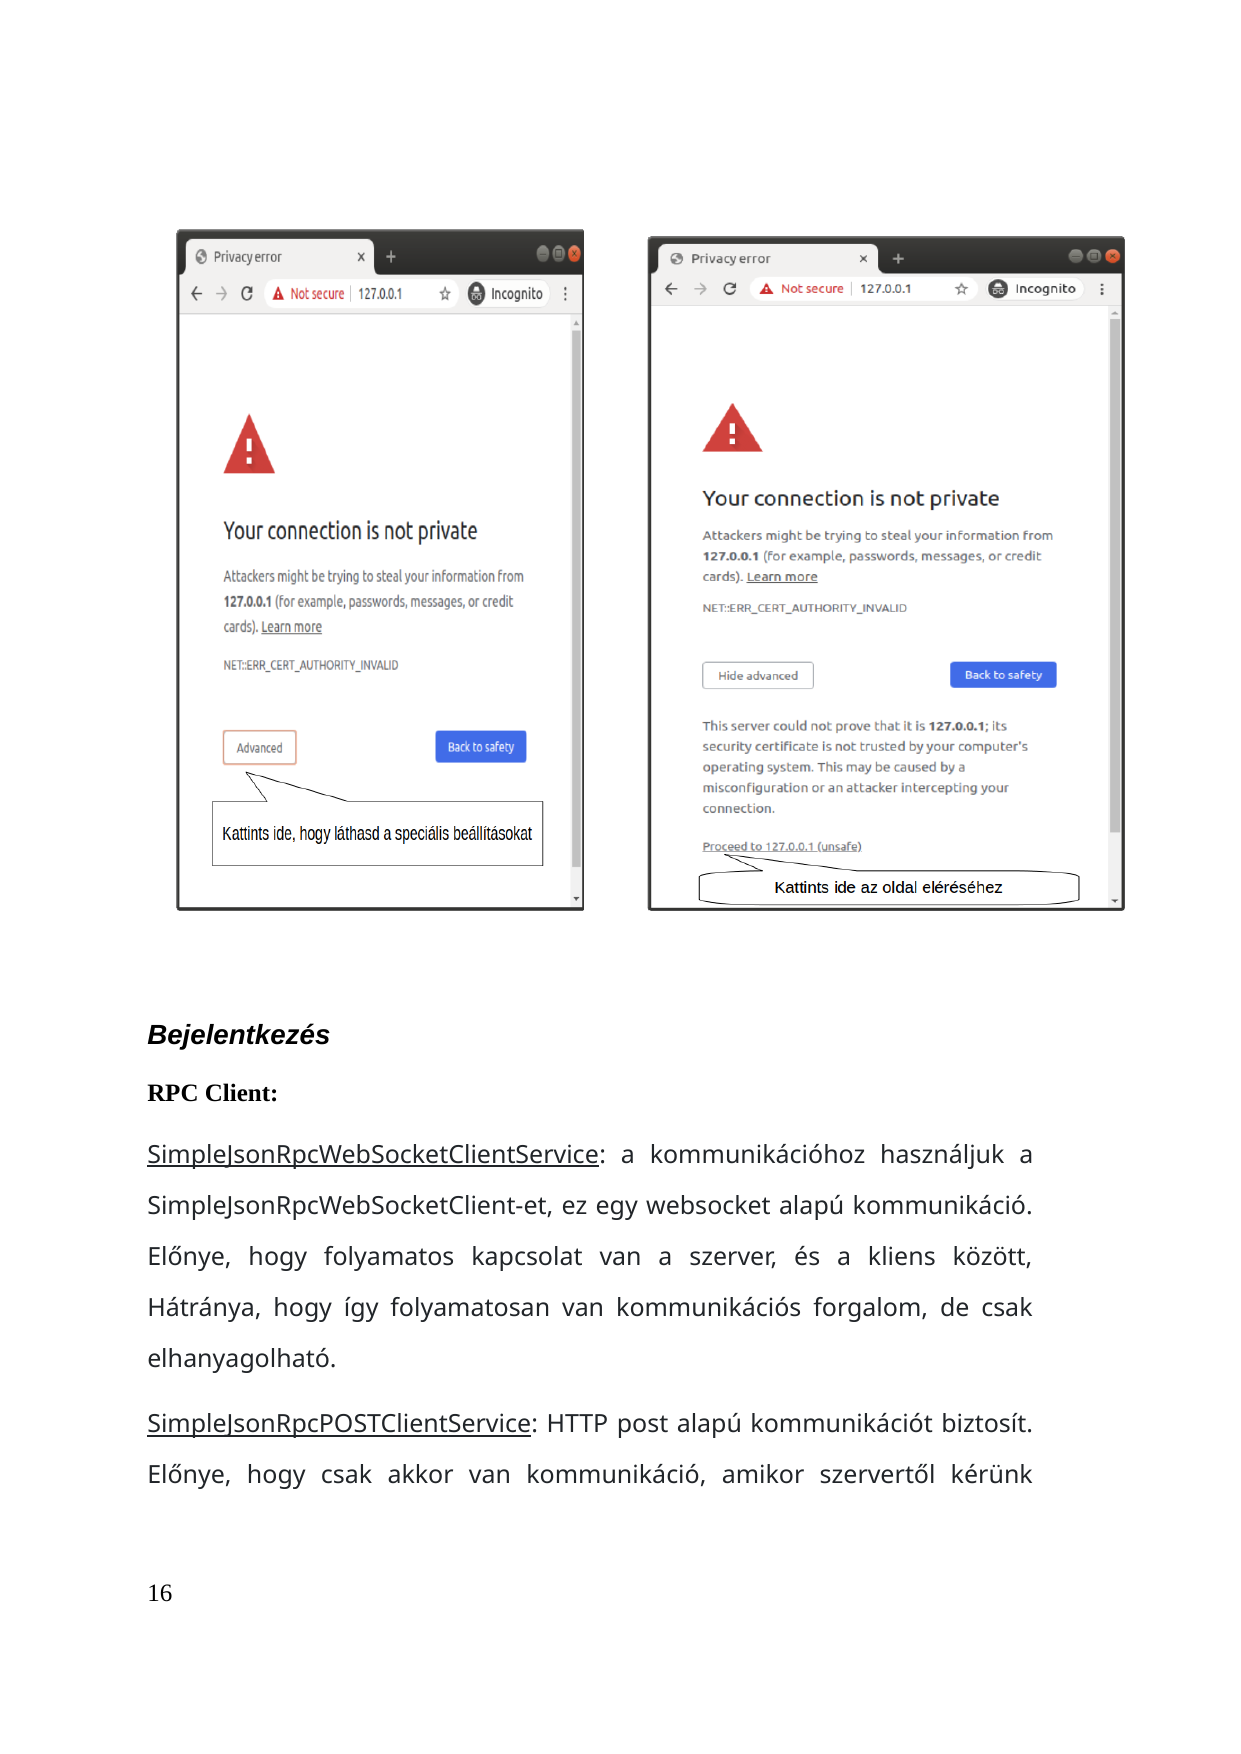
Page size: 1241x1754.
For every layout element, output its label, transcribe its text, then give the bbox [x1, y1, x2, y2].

picture [176, 229, 584, 911]
text SimpleJsonRpcPOSTClientService: HTTP post alapú kommunikációt biztosít. Előnye, hogy csak akkor van kommunikáció, amikor szervertől kérünk [147, 1406, 1033, 1491]
subtitle Bejelentkezés [147, 1018, 1033, 1050]
text RPC Client: [147, 1078, 1033, 1107]
text SimpleJsonRpcWebSocketClientService: a kommunikációhoz használjuk a SimpleJsonRpcWebSocketClient-et, ez egy websocket alapú kommunikáció. Előnye, hogy folyamatos kapcsolat van a szerver, és a kliens között, Hátránya, hogy így folyamatosan van kommunikációs forgalom, de csak elhanyagolható. [147, 1136, 1033, 1374]
picture [647, 236, 1125, 911]
